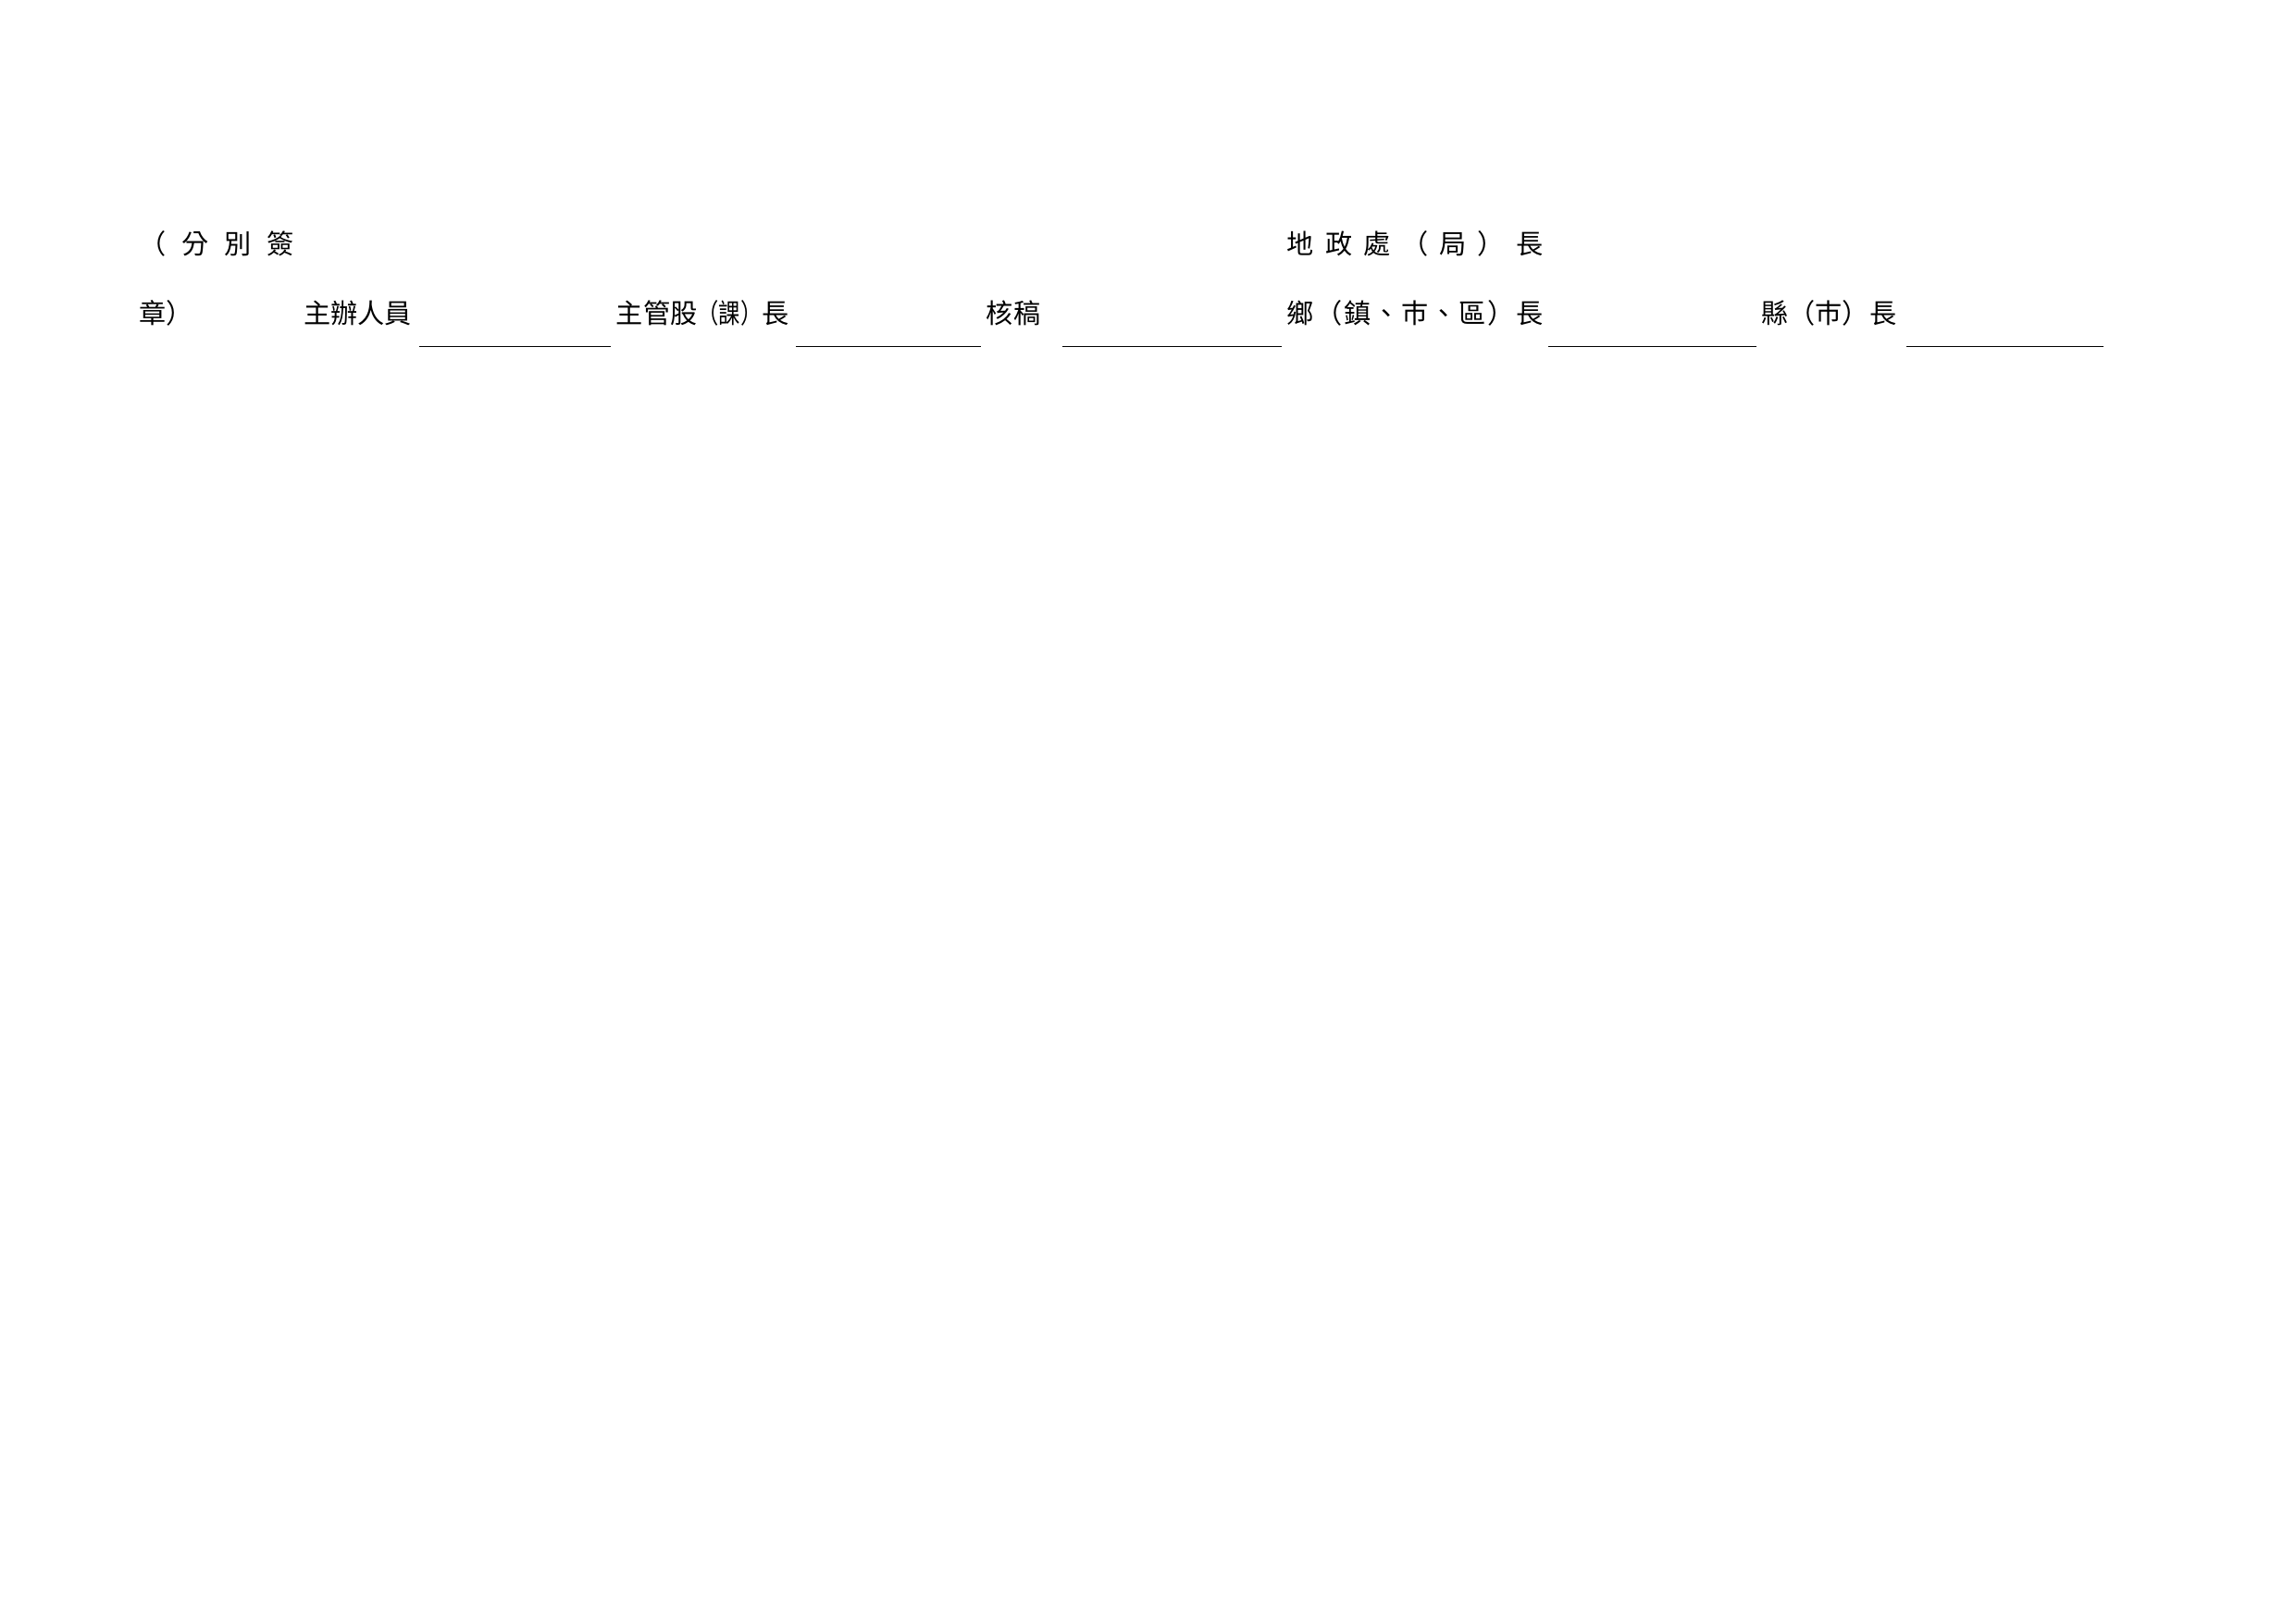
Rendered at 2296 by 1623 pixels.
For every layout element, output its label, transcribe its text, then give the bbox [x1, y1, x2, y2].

table_header [1906, 207, 2104, 346]
table_header 縣（巿）長 [1756, 207, 1906, 346]
table_header [1062, 207, 1282, 346]
table_header [419, 207, 611, 346]
table_header [1548, 207, 1756, 346]
table_header 主管股（課）長 [611, 207, 796, 346]
table_header 主辦人員 [299, 207, 418, 346]
table_header [796, 207, 981, 346]
table_header （分別簽章） [134, 207, 299, 346]
table_header 地政處（局）長 鄉（鎮、巿、區）長 [1282, 207, 1548, 346]
table_header 核稿 [981, 207, 1062, 346]
